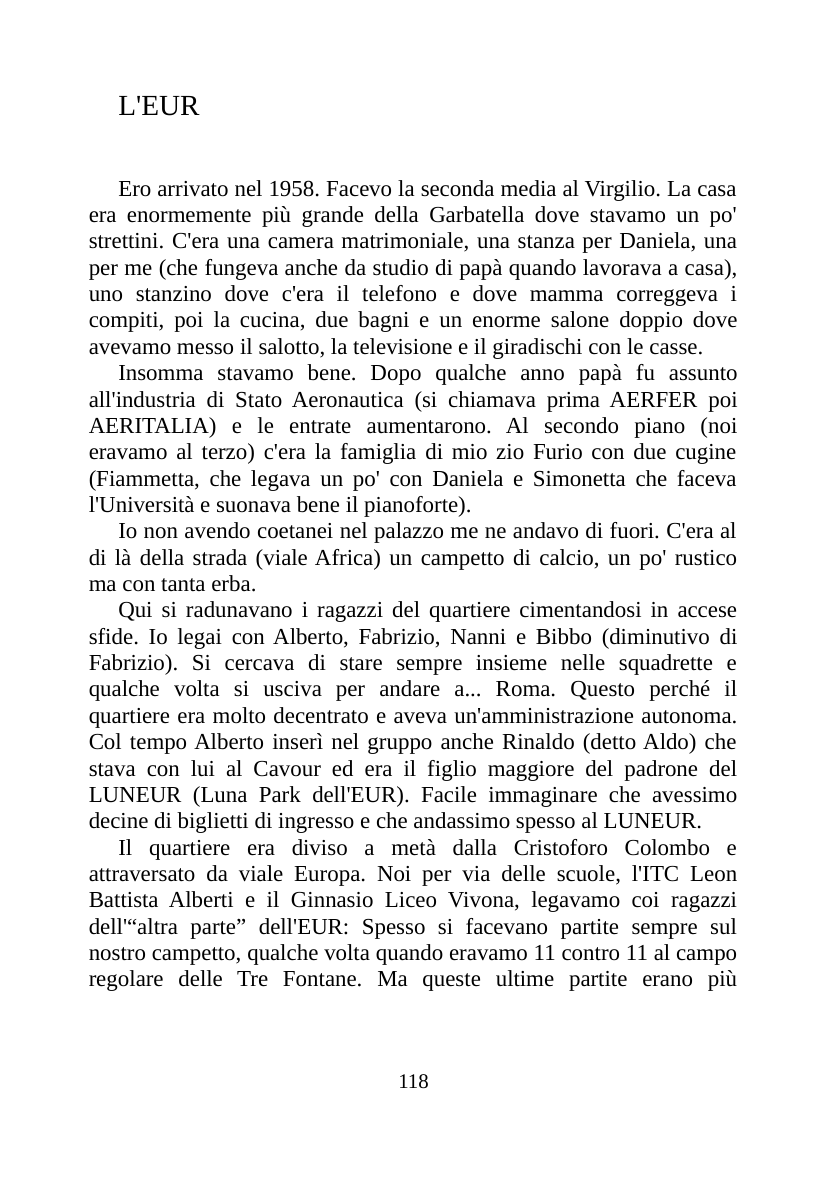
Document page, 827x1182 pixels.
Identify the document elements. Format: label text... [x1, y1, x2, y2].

text Il quartiere era diviso a metà dalla Cristoforo Colombo e attraversato da viale Europa. Noi per via delle scuole, l'ITC Leon Battista Alberti e il Ginnasio Liceo Vivona, legavamo coi ragazzi dell'“altra parte” dell'EUR: Spesso si facevano partite sempre sul nostro campetto, qualche volta quando eravamo 11 contro 11 al campo regolare delle Tre Fontane. Ma queste ultime partite erano più [88, 834, 738, 992]
text Insomma stavamo bene. Dopo qualche anno papà fu assunto all'industria di Stato Aeronautica (si chiamava prima AERFER poi AERITALIA) e le entrate aumentarono. Al secondo piano (noi eravamo al terzo) c'era la famiglia di mio zio Furio con due cugine (Fiammetta, che legava un po' con Daniela e Simonetta che faceva l'Università e suonava bene il pianoforte). [88, 359, 738, 517]
text Ero arrivato nel 1958. Facevo la seconda media al Virgilio. La casa era enormemente più grande della Garbatella dove stavamo un po' strettini. C'era una camera matrimoniale, una stanza per Daniela, una per me (che fungeva anche da studio di papà quando lavorava a casa), uno stanzino dove c'era il telefono e dove mamma correggeva i compiti, poi la cucina, due bagni e un enorme salone doppio dove avevamo messo il salotto, la televisione e il giradischi con le casse. [88, 175, 738, 359]
subtitle L'EUR [88, 88, 738, 122]
text Io non avendo coetanei nel palazzo me ne andavo di fuori. C'era al di là della strada (viale Africa) un campetto di calcio, un po' rustico ma con tanta erba. [88, 517, 738, 596]
text Qui si radunavano i ragazzi del quartiere cimentandosi in accese sfide. Io legai con Alberto, Fabrizio, Nanni e Bibbo (diminutivo di Fabrizio). Si cercava di stare sempre insieme nelle squadrette e qualche volta si usciva per andare a... Roma. Questo perché il quartiere era molto decentrato e aveva un'amministrazione autonoma. Col tempo Alberto inserì nel gruppo anche Rinaldo (detto Aldo) che stava con lui al Cavour ed era il figlio maggiore del padrone del LUNEUR (Luna Park dell'EUR). Facile immaginare che avessimo decine di biglietti di ingresso e che andassimo spesso al LUNEUR. [88, 596, 738, 834]
